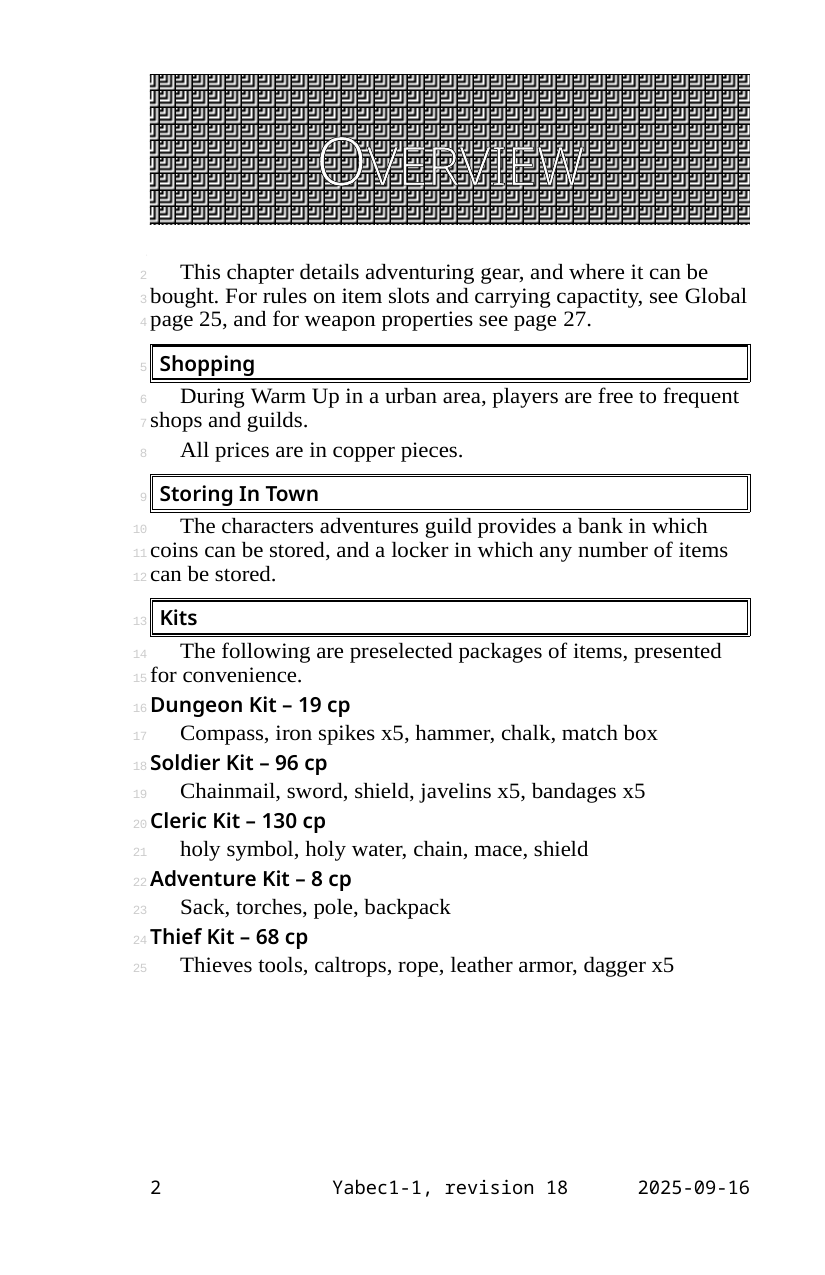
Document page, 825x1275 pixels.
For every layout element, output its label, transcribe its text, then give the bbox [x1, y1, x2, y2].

text All prices are in copper pieces. [150, 438, 750, 462]
text Sack, torches, pole, backpack [150, 896, 750, 919]
text The following are preselected packages of items, presented for convenience. [150, 639, 750, 687]
subtitle Soldier Kit – 96 cp [150, 748, 750, 776]
text This chapter details adventuring gear, and where it can be bought. For rules on item slots and carrying capactity, see Global page 24, and for weapon properties see page 25. [150, 260, 750, 332]
subtitle Thief Kit – 68 cp [150, 922, 750, 951]
text Thieves tools, caltrops, rope, leather armor, dagger x5 [150, 954, 750, 977]
picture [149, 74, 750, 225]
subtitle Shopping [153, 347, 747, 378]
text holy symbol, holy water, chain, mace, shield [150, 838, 750, 861]
subtitle Dungeon Kit – 19 cp [150, 690, 750, 718]
subtitle Cleric Kit – 130 cp [150, 806, 750, 834]
text During Warm Up in a urban area, players are free to frequent shops and guilds. [150, 385, 750, 432]
text Compass, iron spikes x5, hammer, chalk, match box [150, 721, 750, 745]
subtitle Adventure Kit – 8 cp [150, 864, 750, 893]
text The characters adventures guild provides a bank in which coins can be stored, and a locker in which any number of items can be stored. [150, 515, 750, 586]
text Chainmail, sword, shield, javelins x5, bandages x5 [150, 779, 750, 803]
